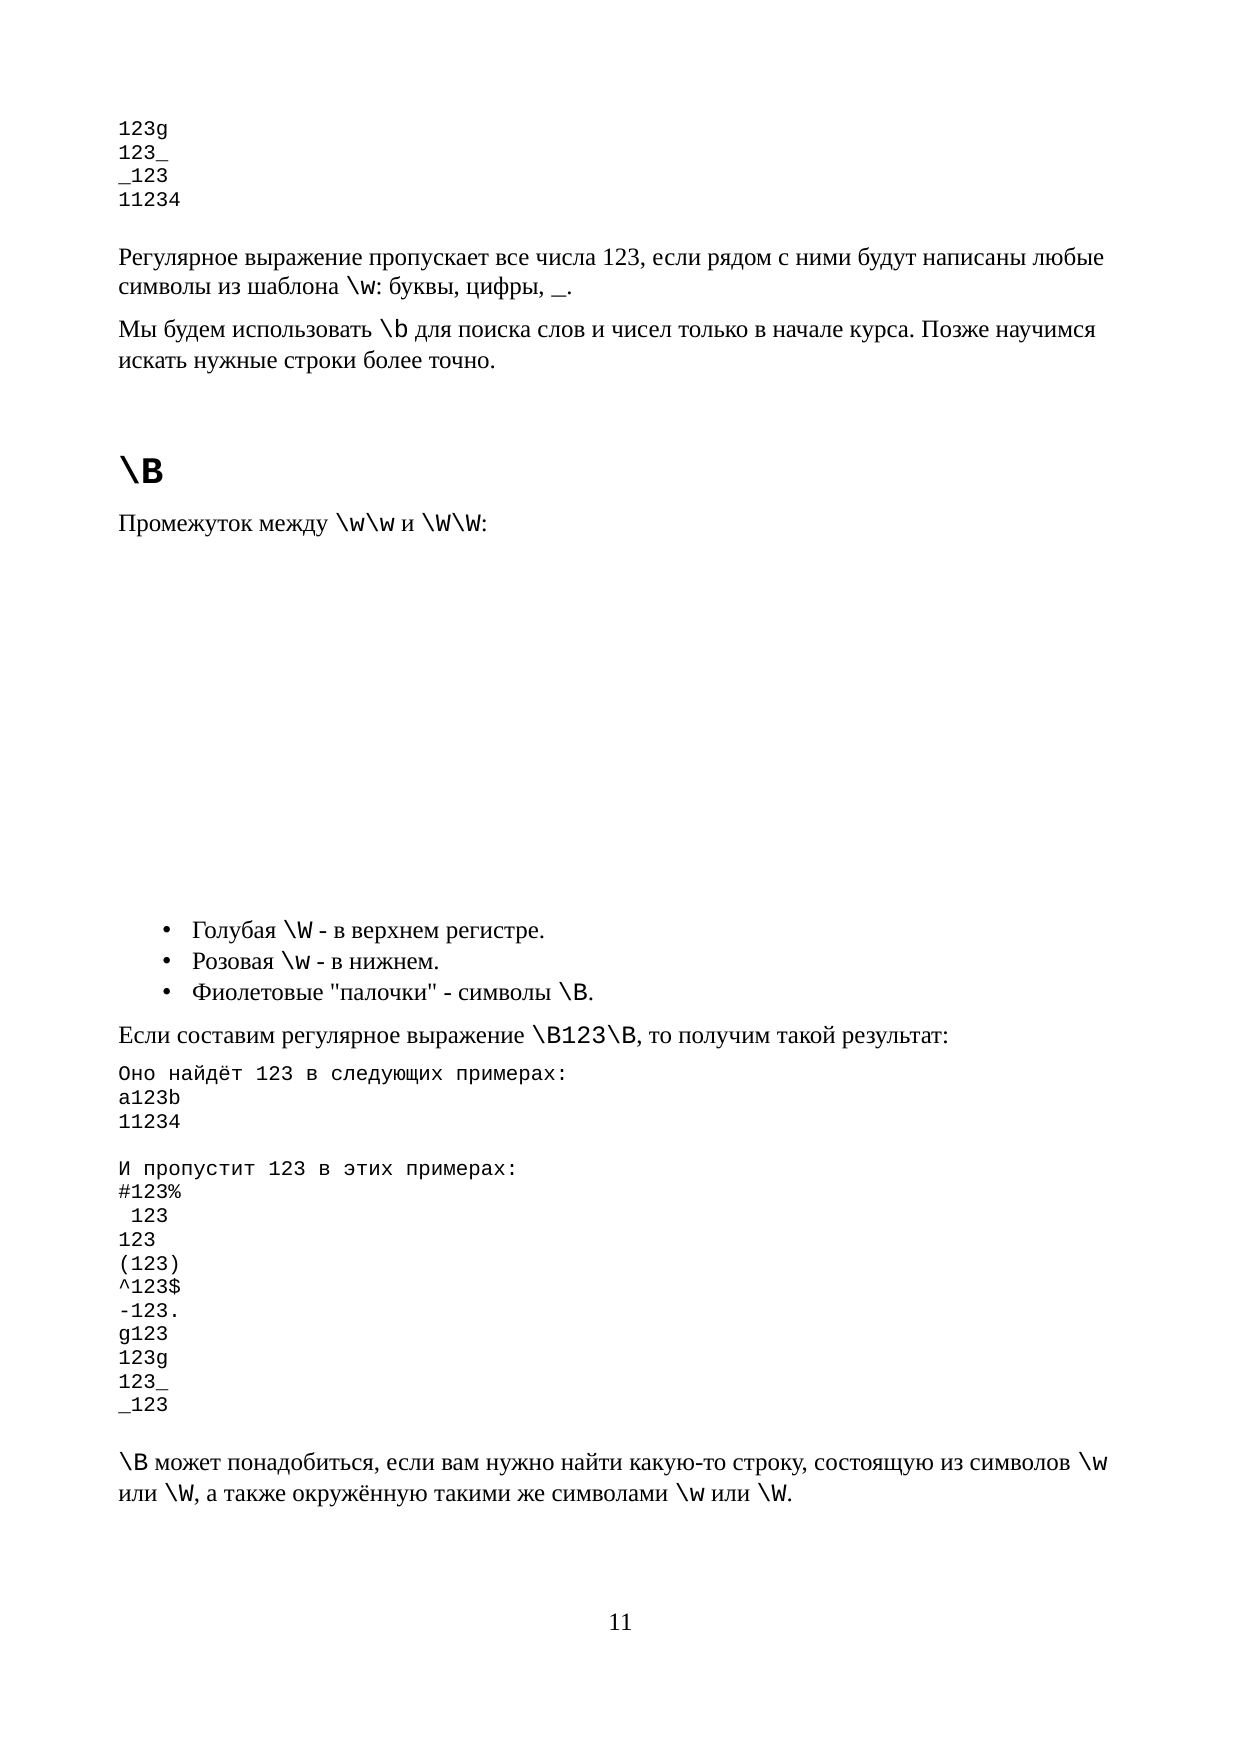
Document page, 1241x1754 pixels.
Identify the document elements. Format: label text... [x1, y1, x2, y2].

list Голубая \W - в верхнем регистре. [162, 915, 1122, 946]
text 123g [118, 118, 1122, 142]
text g123 [118, 1323, 1122, 1347]
text a123b [118, 1087, 1122, 1111]
text 123_ [118, 1371, 1122, 1394]
text Промежуток между \w\w и \W\W: [118, 508, 1122, 538]
text #123% [118, 1182, 1122, 1205]
text И пропустит 123 в этих примерах: [118, 1158, 1122, 1182]
text 123g [118, 1347, 1122, 1371]
text _123 [118, 1394, 1122, 1418]
text 123 [118, 1205, 1122, 1229]
text 123 [118, 1229, 1122, 1252]
text (123) [118, 1252, 1122, 1276]
text 123_ [118, 142, 1122, 165]
text Регулярное выражение пропускает все числа 123, если рядом с ними будут написаны любые символы из шаблона \w: буквы, цифры, _. [118, 242, 1122, 302]
text Если составим регулярное выражение \B123\B, то получим такой результат: [118, 1020, 1122, 1051]
text 11234 [118, 1111, 1122, 1134]
list Розовая \w - в нижнем. [162, 946, 1122, 977]
text Мы будем использовать \b для поиска слов и чисел только в начале курса. Позже научимся искать нужные строки более точно. [118, 314, 1122, 374]
text \B может понадобиться, если вам нужно найти какую-то строку, состоящую из символов \w или \W, а также окружённую такими же символами \w или \W. [118, 1447, 1122, 1509]
text ^123$ [118, 1276, 1122, 1300]
subtitle \B [118, 453, 1122, 495]
list Фиолетовые "палочки" - символы \B. [162, 977, 1122, 1007]
text -123. [118, 1300, 1122, 1323]
text 11234 [118, 189, 1122, 213]
text _123 [118, 165, 1122, 189]
text Оно найдёт 123 в следующих примерах: [118, 1063, 1122, 1087]
